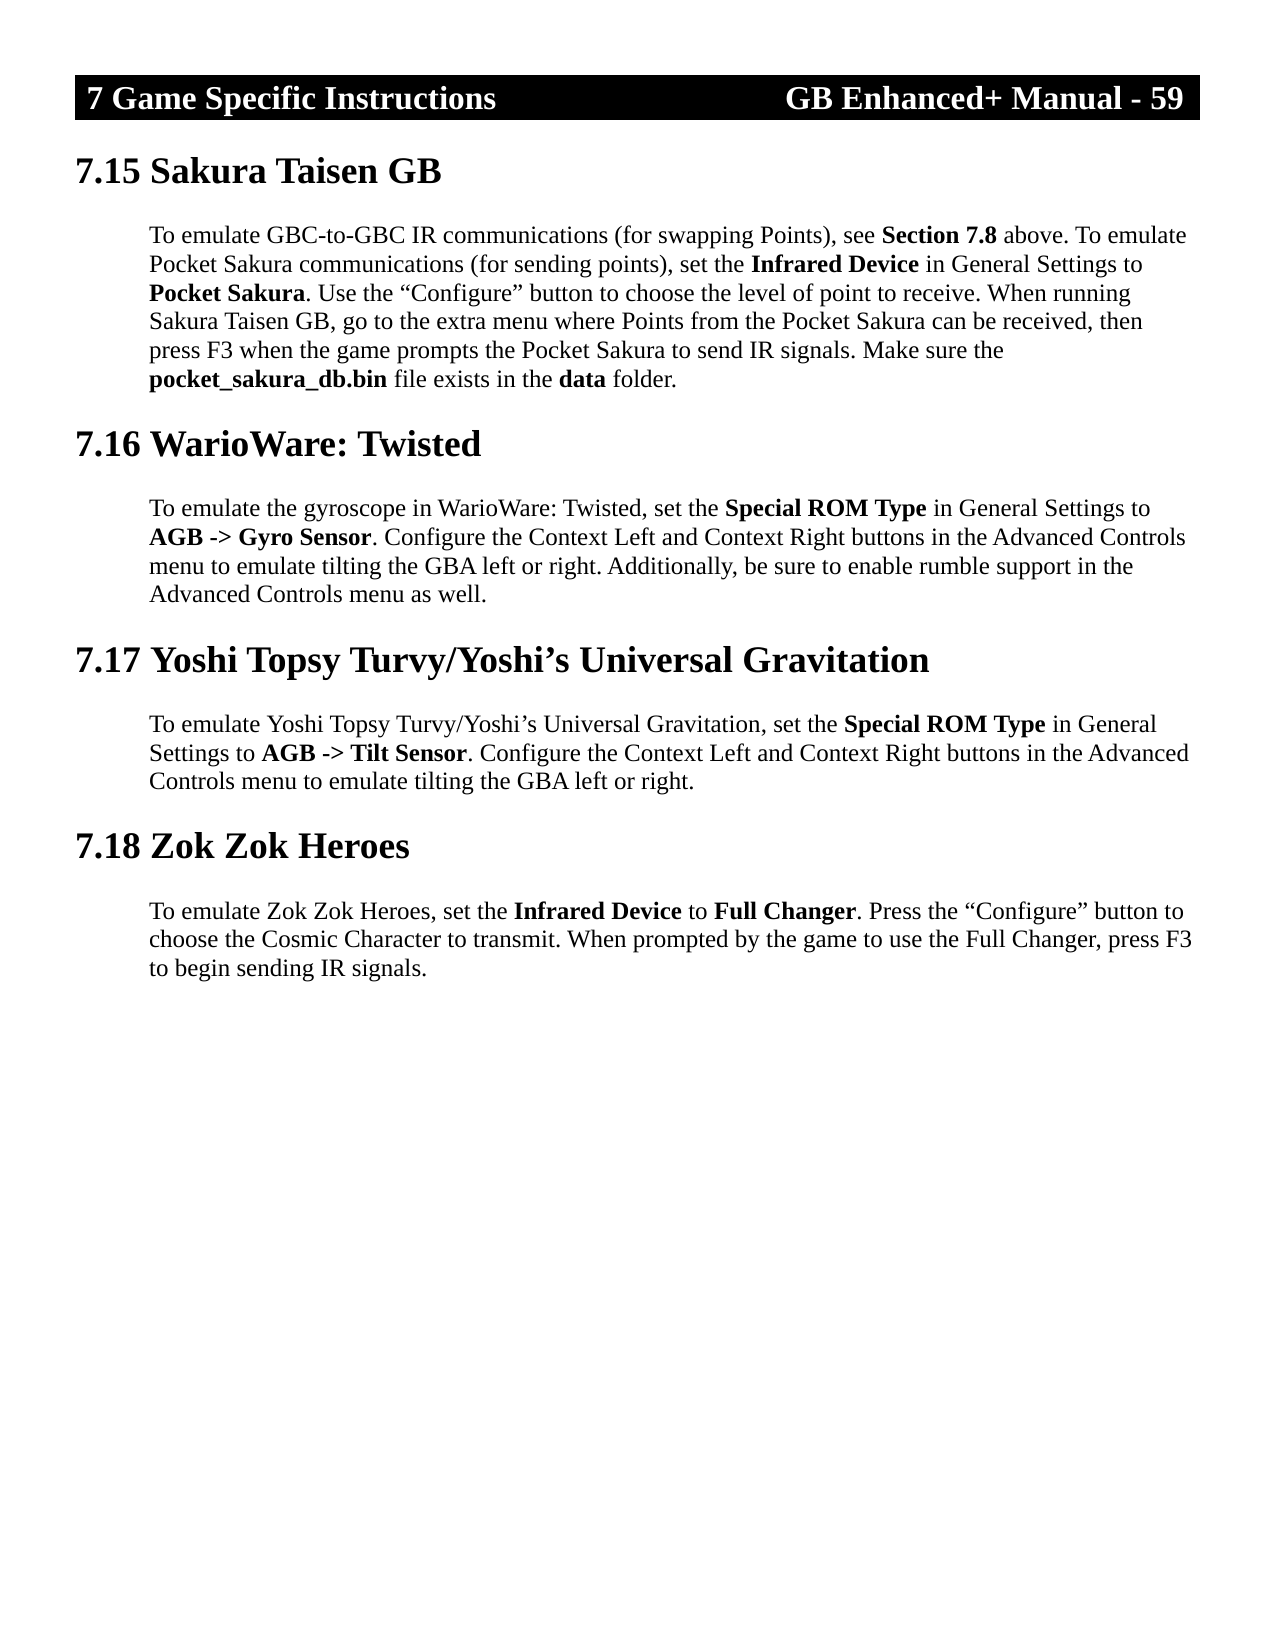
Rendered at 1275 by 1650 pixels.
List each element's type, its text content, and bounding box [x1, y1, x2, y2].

text To emulate Yoshi Topsy Turvy/Yoshi’s Universal Gravitation, set the Special ROM Type in General Settings to AGB -> Tilt Sensor. Configure the Context Left and Context Right buttons in the Advanced Controls menu to emulate tilting the GBA left or right. [75, 709, 1200, 795]
text To emulate GBC-to-GBC IR communications (for swapping Points), see Section 7.8 above. To emulate Pocket Sakura communications (for sending points), set the Infrared Device in General Settings to Pocket Sakura. Use the “Configure” button to choose the level of point to receive. When running Sakura Taisen GB, go to the extra menu where Points from the Pocket Sakura can be received, then press F3 when the game prompts the Pocket Sakura to send IR signals. Make sure the pocket_sakura_db.bin file exists in the data folder. [75, 220, 1200, 393]
text 7.16 WarioWare: Twisted [75, 421, 1200, 464]
text 7.15 Sakura Taisen GB [75, 148, 1200, 191]
text 7.18 Zok Zok Heroes [75, 824, 1200, 867]
text 7 Game Specific Instructions GB Enhanced+ Manual - 59 [75, 75, 1200, 119]
text To emulate the gyroscope in WarioWare: Twisted, set the Special ROM Type in General Settings to AGB -> Gyro Sensor. Configure the Context Left and Context Right buttons in the Advanced Controls menu to emulate tilting the GBA left or right. Additionally, be sure to enable rumble support in the Advanced Controls menu as well. [75, 493, 1200, 608]
text To emulate Zok Zok Heroes, set the Infrared Device to Full Changer. Press the “Configure” button to choose the Cosmic Character to transmit. When prompted by the game to use the Full Changer, press F3 to begin sending IR signals. [75, 896, 1200, 982]
text 7.17 Yoshi Topsy Turvy/Yoshi’s Universal Gravitation [75, 637, 1200, 680]
